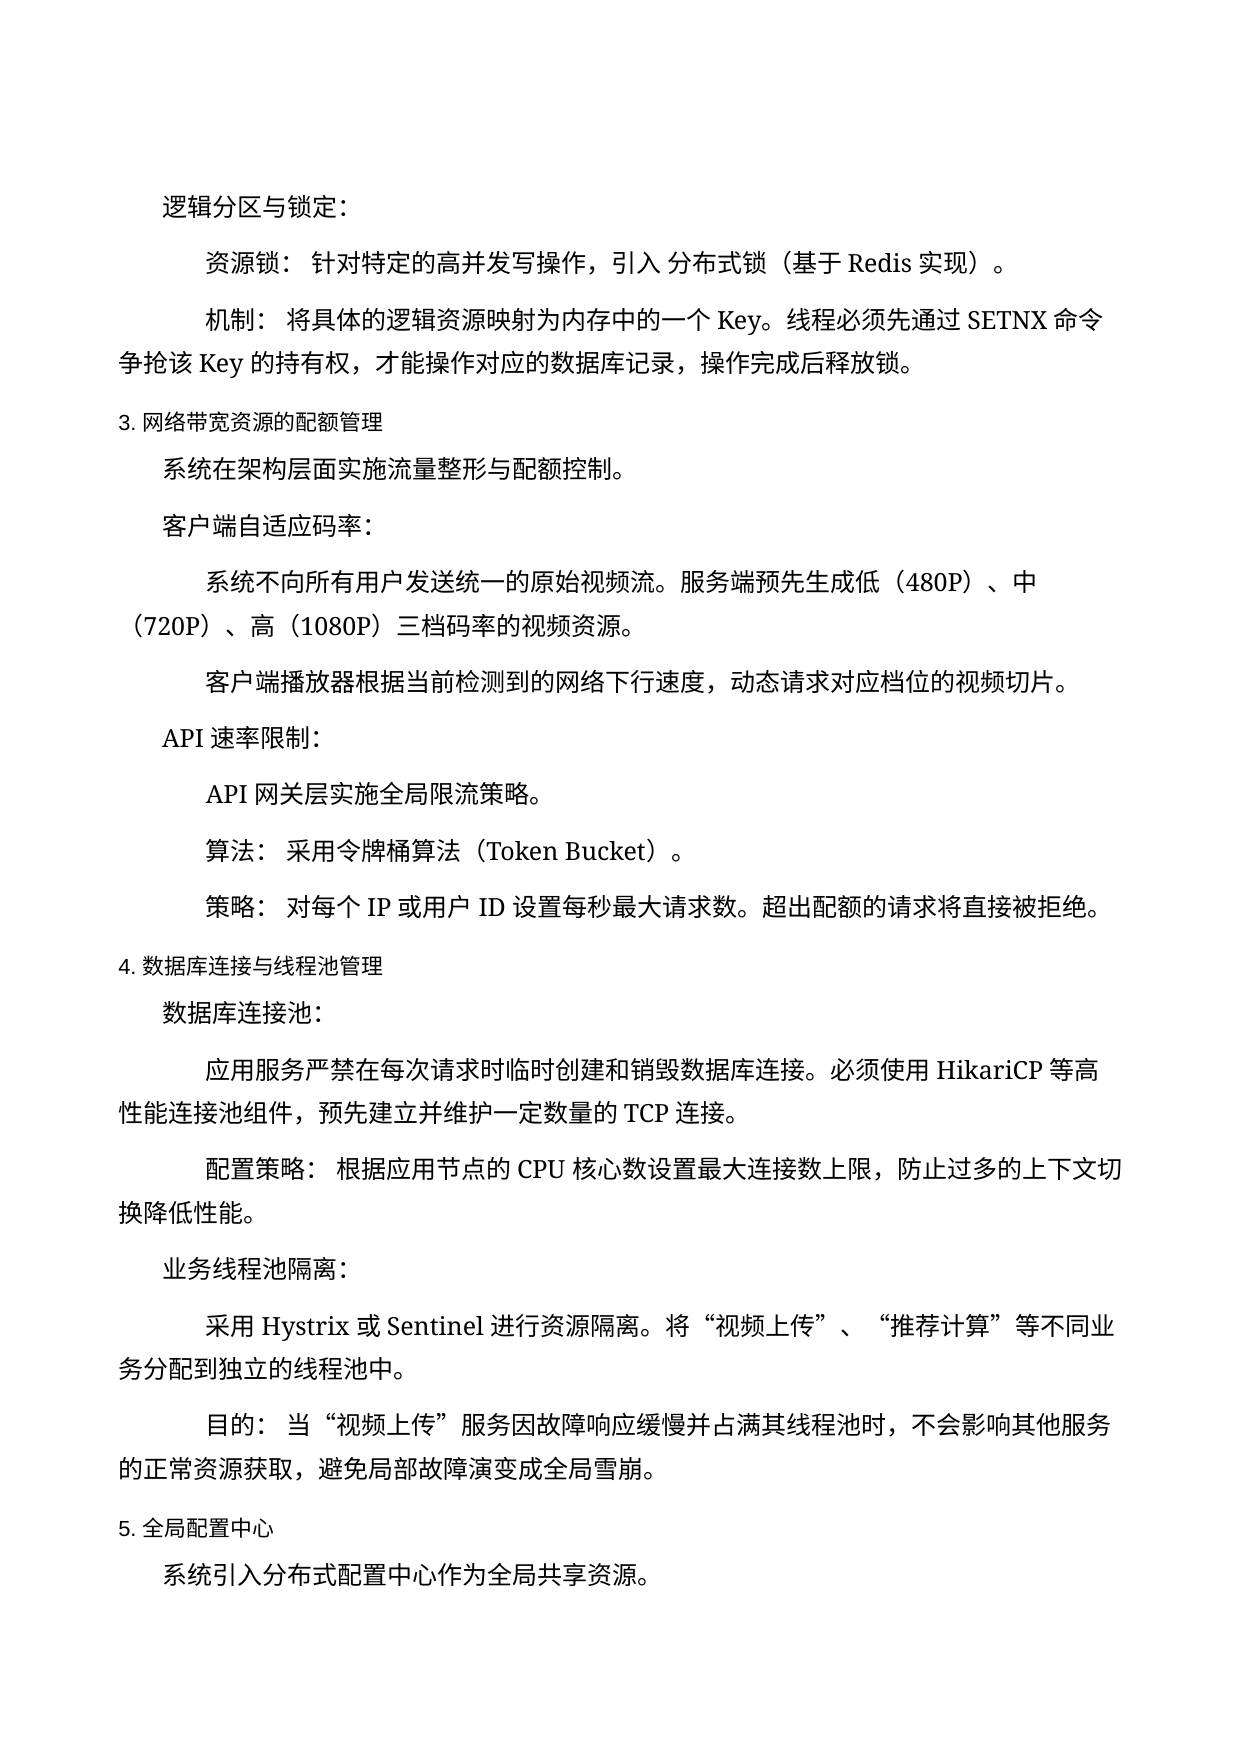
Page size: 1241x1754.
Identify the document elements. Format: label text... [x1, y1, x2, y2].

text 算法： 采用令牌桶算法（Token Bucket）。 [118, 831, 1122, 868]
text API 网关层实施全局限流策略。 [118, 775, 1122, 811]
text 系统不向所有用户发送统一的原始视频流。服务端预先生成低（480P）、中（720P）、高（1080P）三档码率的视频资源。 [118, 562, 1122, 642]
subtitle 数据库连接与线程池管理 [118, 949, 1122, 981]
text 逻辑分区与锁定： [118, 188, 1122, 224]
text 应用服务严禁在每次请求时临时创建和销毁数据库连接。必须使用 HikariCP 等高性能连接池组件，预先建立并维护一定数量的 TCP 连接。 [118, 1050, 1122, 1130]
text 采用 Hystrix 或 Sentinel 进行资源隔离。将“视频上传”、“推荐计算”等不同业务分配到独立的线程池中。 [118, 1306, 1122, 1386]
subtitle 全局配置中心 [118, 1511, 1122, 1543]
text 客户端自适应码率： [118, 506, 1122, 542]
text 资源锁： 针对特定的高并发写操作，引入 分布式锁（基于 Redis 实现）。 [118, 244, 1122, 280]
text 业务线程池隔离： [118, 1250, 1122, 1286]
subtitle 网络带宽资源的配额管理 [118, 405, 1122, 437]
text 数据库连接池： [118, 994, 1122, 1030]
text 系统在架构层面实施流量整形与配额控制。 [118, 450, 1122, 486]
text 配置策略： 根据应用节点的 CPU 核心数设置最大连接数上限，防止过多的上下文切换降低性能。 [118, 1150, 1122, 1229]
text API 速率限制： [118, 719, 1122, 755]
text 机制： 将具体的逻辑资源映射为内存中的一个 Key。线程必须先通过 SETNX 命令争抢该 Key 的持有权，才能操作对应的数据库记录，操作完成后释放锁。 [118, 300, 1122, 380]
text 目的： 当“视频上传”服务因故障响应缓慢并占满其线程池时，不会影响其他服务的正常资源获取，避免局部故障演变成全局雪崩。 [118, 1406, 1122, 1486]
text 系统引入分布式配置中心作为全局共享资源。 [118, 1555, 1122, 1592]
text 策略： 对每个 IP 或用户 ID 设置每秒最大请求数。超出配额的请求将直接被拒绝。 [118, 888, 1122, 924]
text 客户端播放器根据当前检测到的网络下行速度，动态请求对应档位的视频切片。 [118, 662, 1122, 698]
